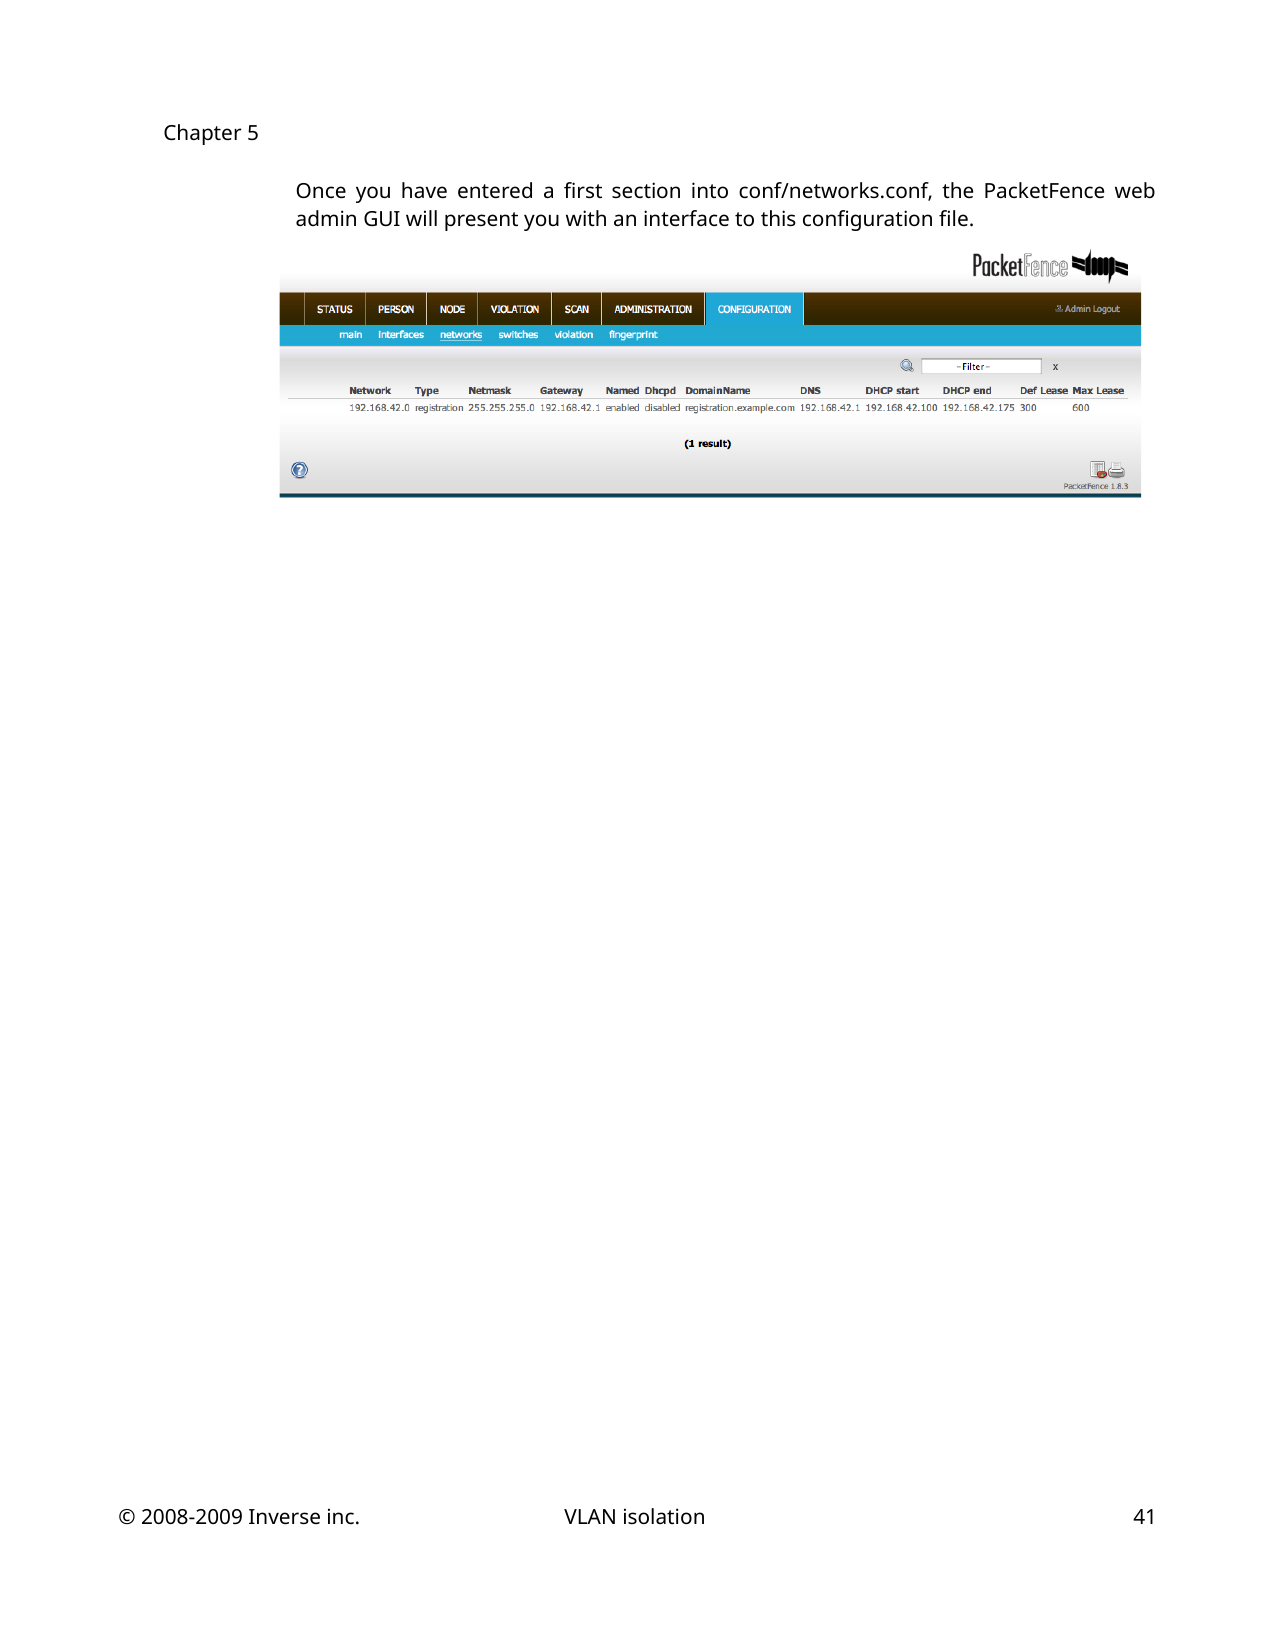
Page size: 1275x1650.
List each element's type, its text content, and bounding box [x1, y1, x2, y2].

picture [279, 245, 1142, 502]
text Once you have entered a first section into conf/networks.conf, the PacketFence web admin GUI will present you with an interface to this configuration file. [295, 176, 1157, 233]
